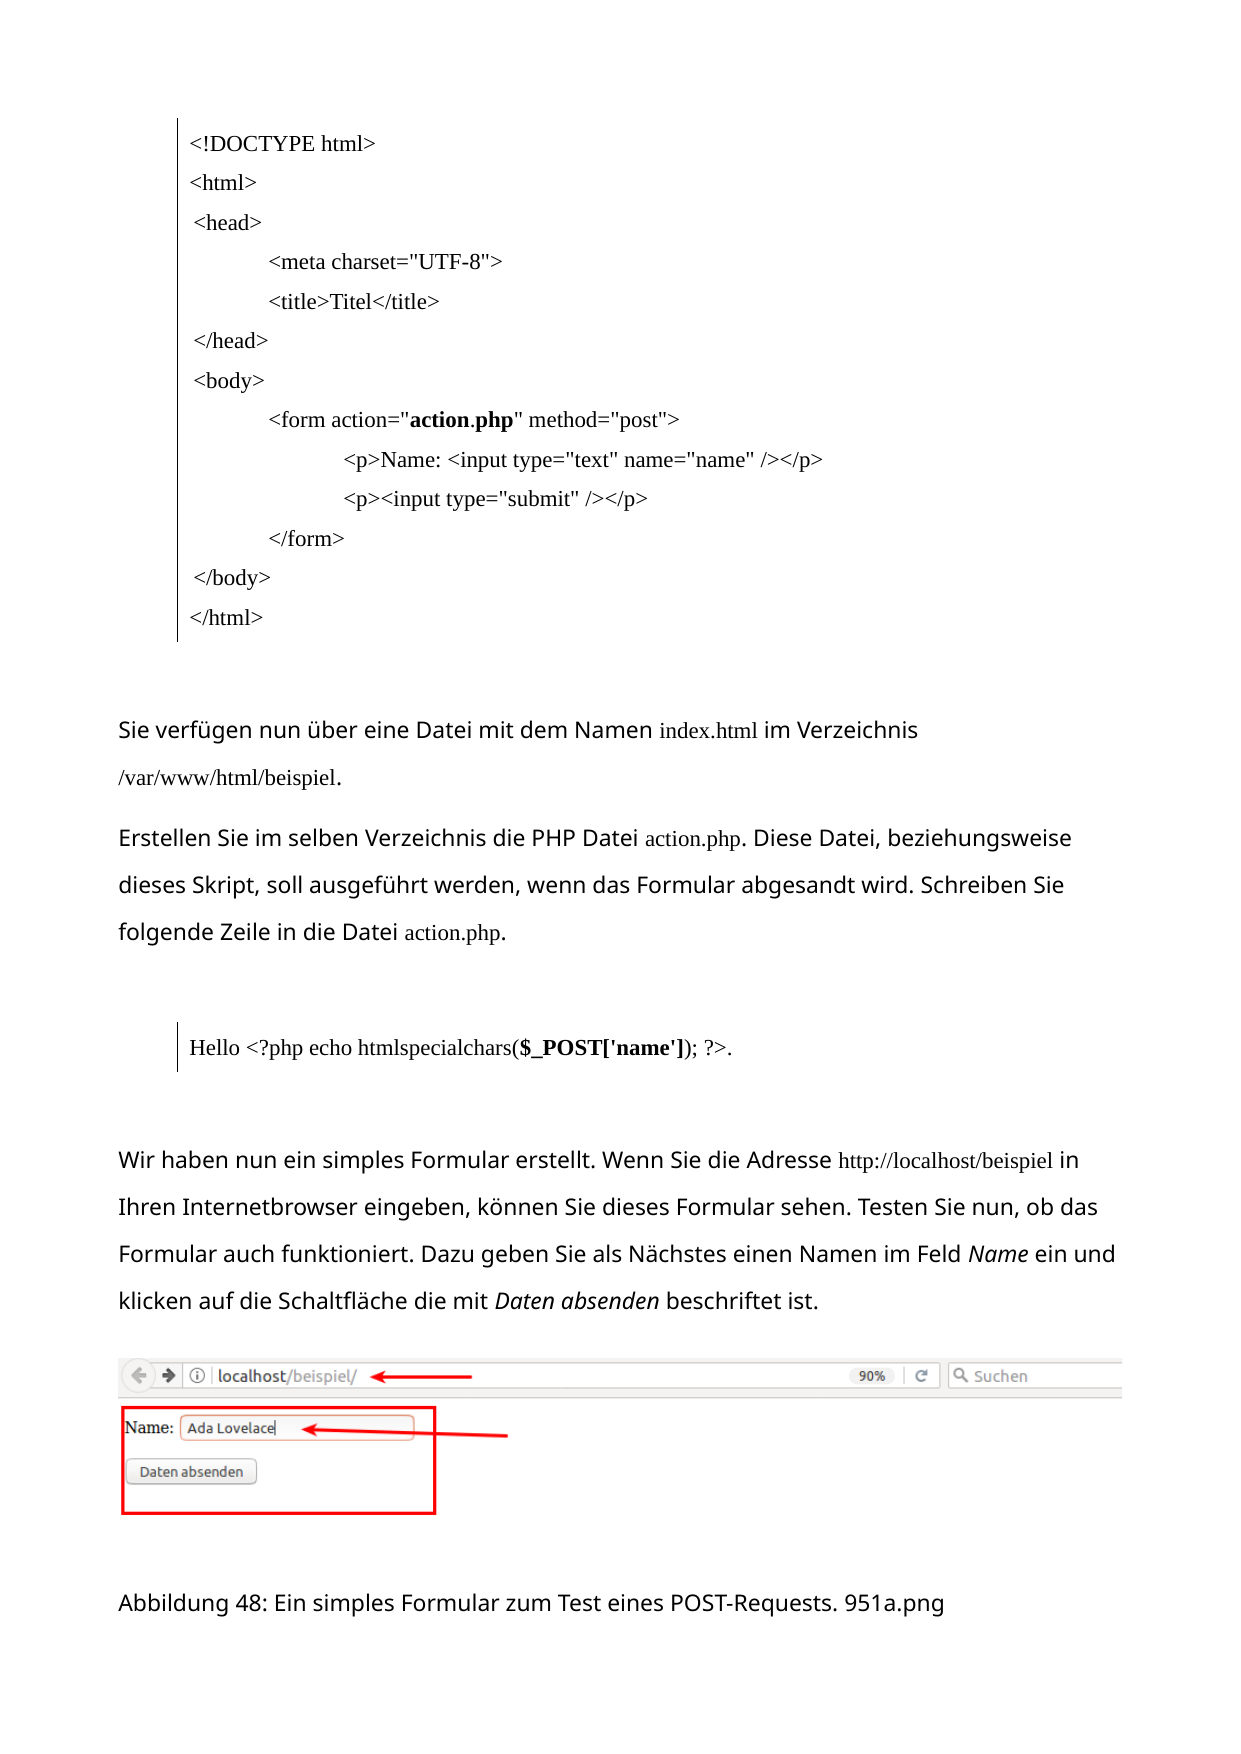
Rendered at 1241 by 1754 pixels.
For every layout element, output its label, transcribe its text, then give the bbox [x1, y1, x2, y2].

text <!DOCTYPE html> <html> <head> <meta charset="UTF-8"> <title>Titel</title> </head> <body> <form action="action.php" method="post"> <p>Name: <input type="text" name="name" /></p> <p><input type="submit" /></p> </form> </body> </html> [178, 118, 1122, 642]
text Wir haben nun ein simples Formular erstellt. Wenn Sie die Adresse http://localhost/beispiel in Ihren Internetbrowser eingeben, können Sie dieses Formular sehen. Testen Sie nun, ob das Formular auch funktioniert. Dazu geben Sie als Nächstes einen Namen im Feld Name ein und klicken auf die Schaltfläche die mit Daten absenden beschriftet ist. [118, 1144, 1122, 1316]
picture [118, 1358, 1123, 1587]
text Abbildung 48: Ein simples Formular zum Test eines POST-Requests. 951a.png [118, 1587, 1122, 1618]
text Erstellen Sie im selben Verzeichnis die PHP Datei action.php. Diese Datei, beziehungsweise dieses Skript, soll ausgeführt werden, wenn das Formular abgesandt wird. Schreiben Sie folgende Zeile in die Datei action.php. [118, 822, 1122, 947]
text Sie verfügen nun über eine Datei mit dem Namen index.html im Verzeichnis /var/www/html/beispiel. [118, 714, 1122, 792]
text Hello <?php echo htmlspecialchars($_POST['name']); ?>. [178, 1022, 1122, 1072]
